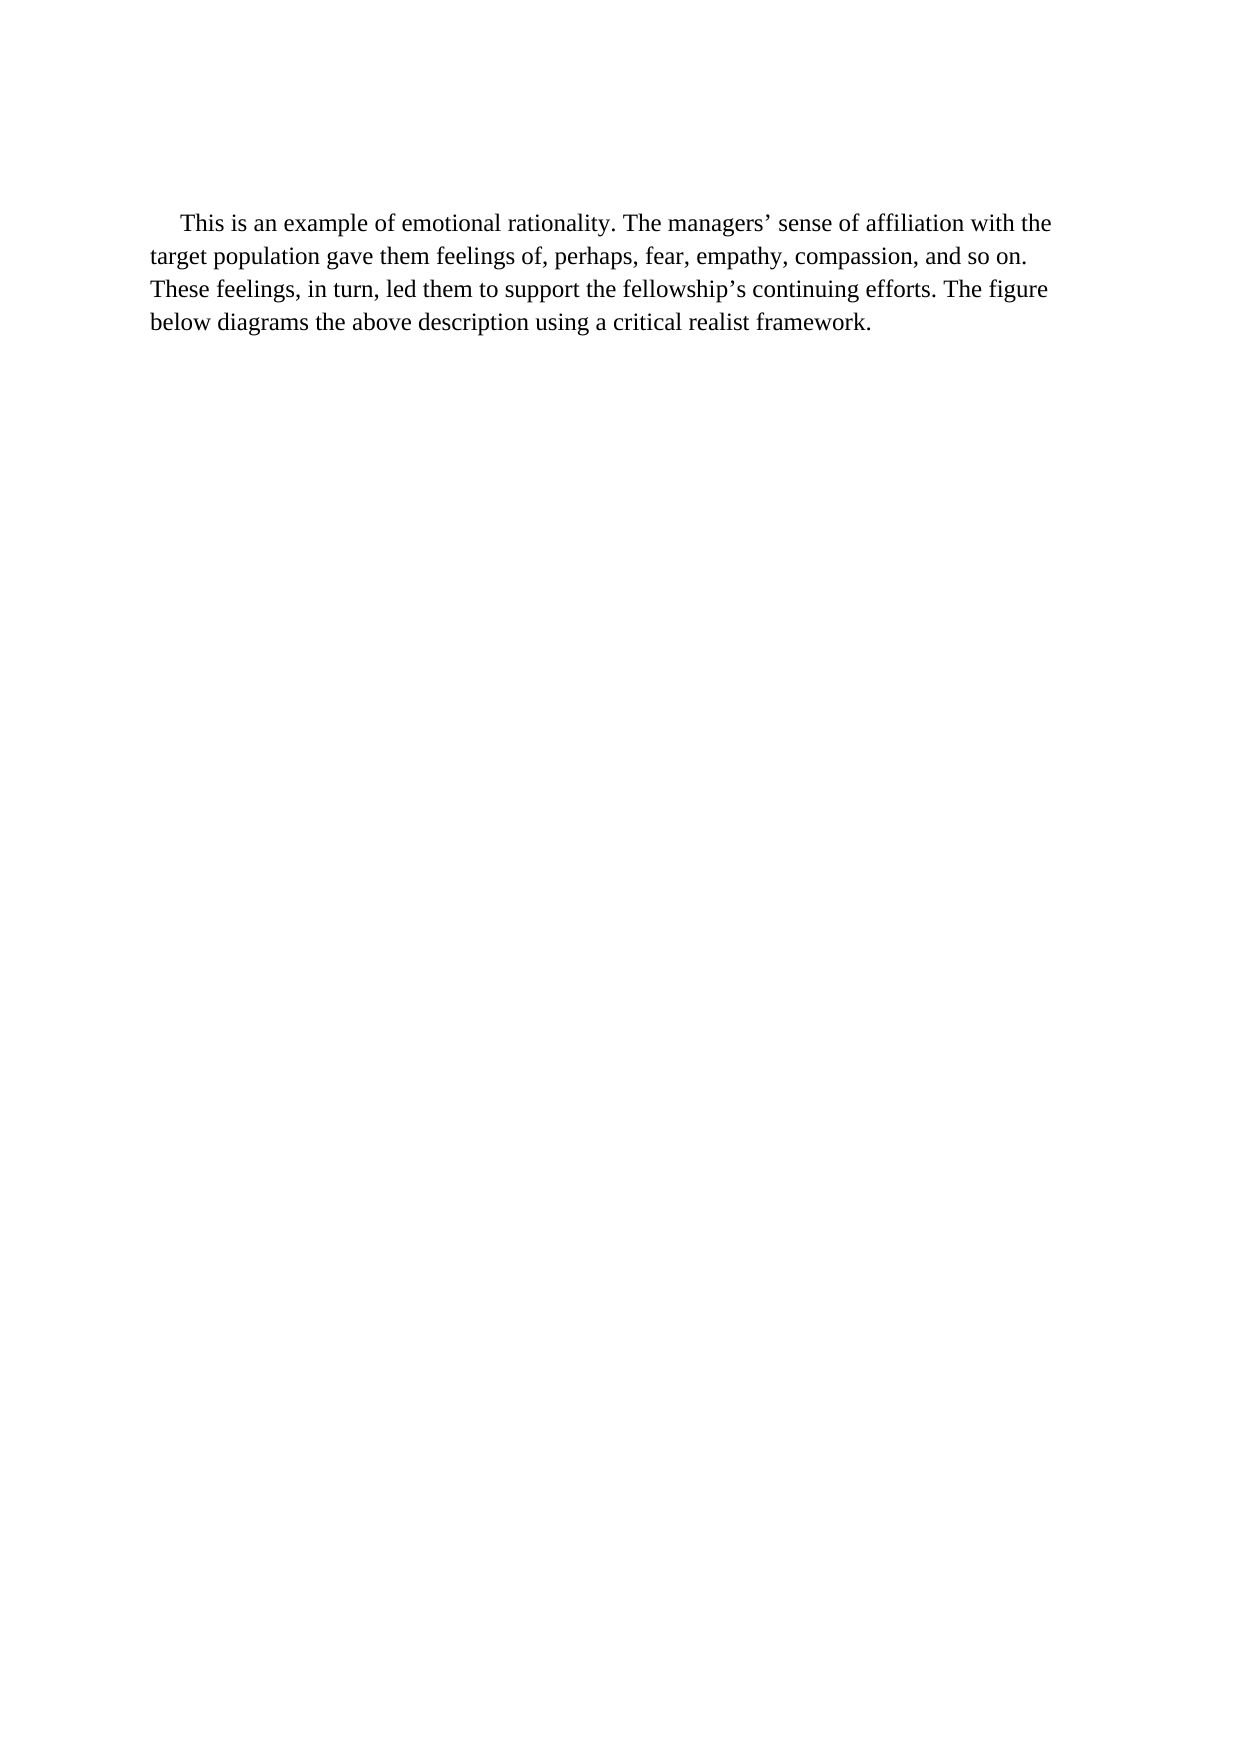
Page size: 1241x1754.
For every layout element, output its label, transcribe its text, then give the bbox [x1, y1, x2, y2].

text This is an example of emotional rationality. The managers’ sense of affiliation with the target population gave them feelings of, perhaps, fear, empathy, compassion, and so on. These feelings, in turn, led them to support the fellowship’s continuing efforts. The figure below diagrams the above description using a critical realist framework. [150, 208, 1090, 336]
